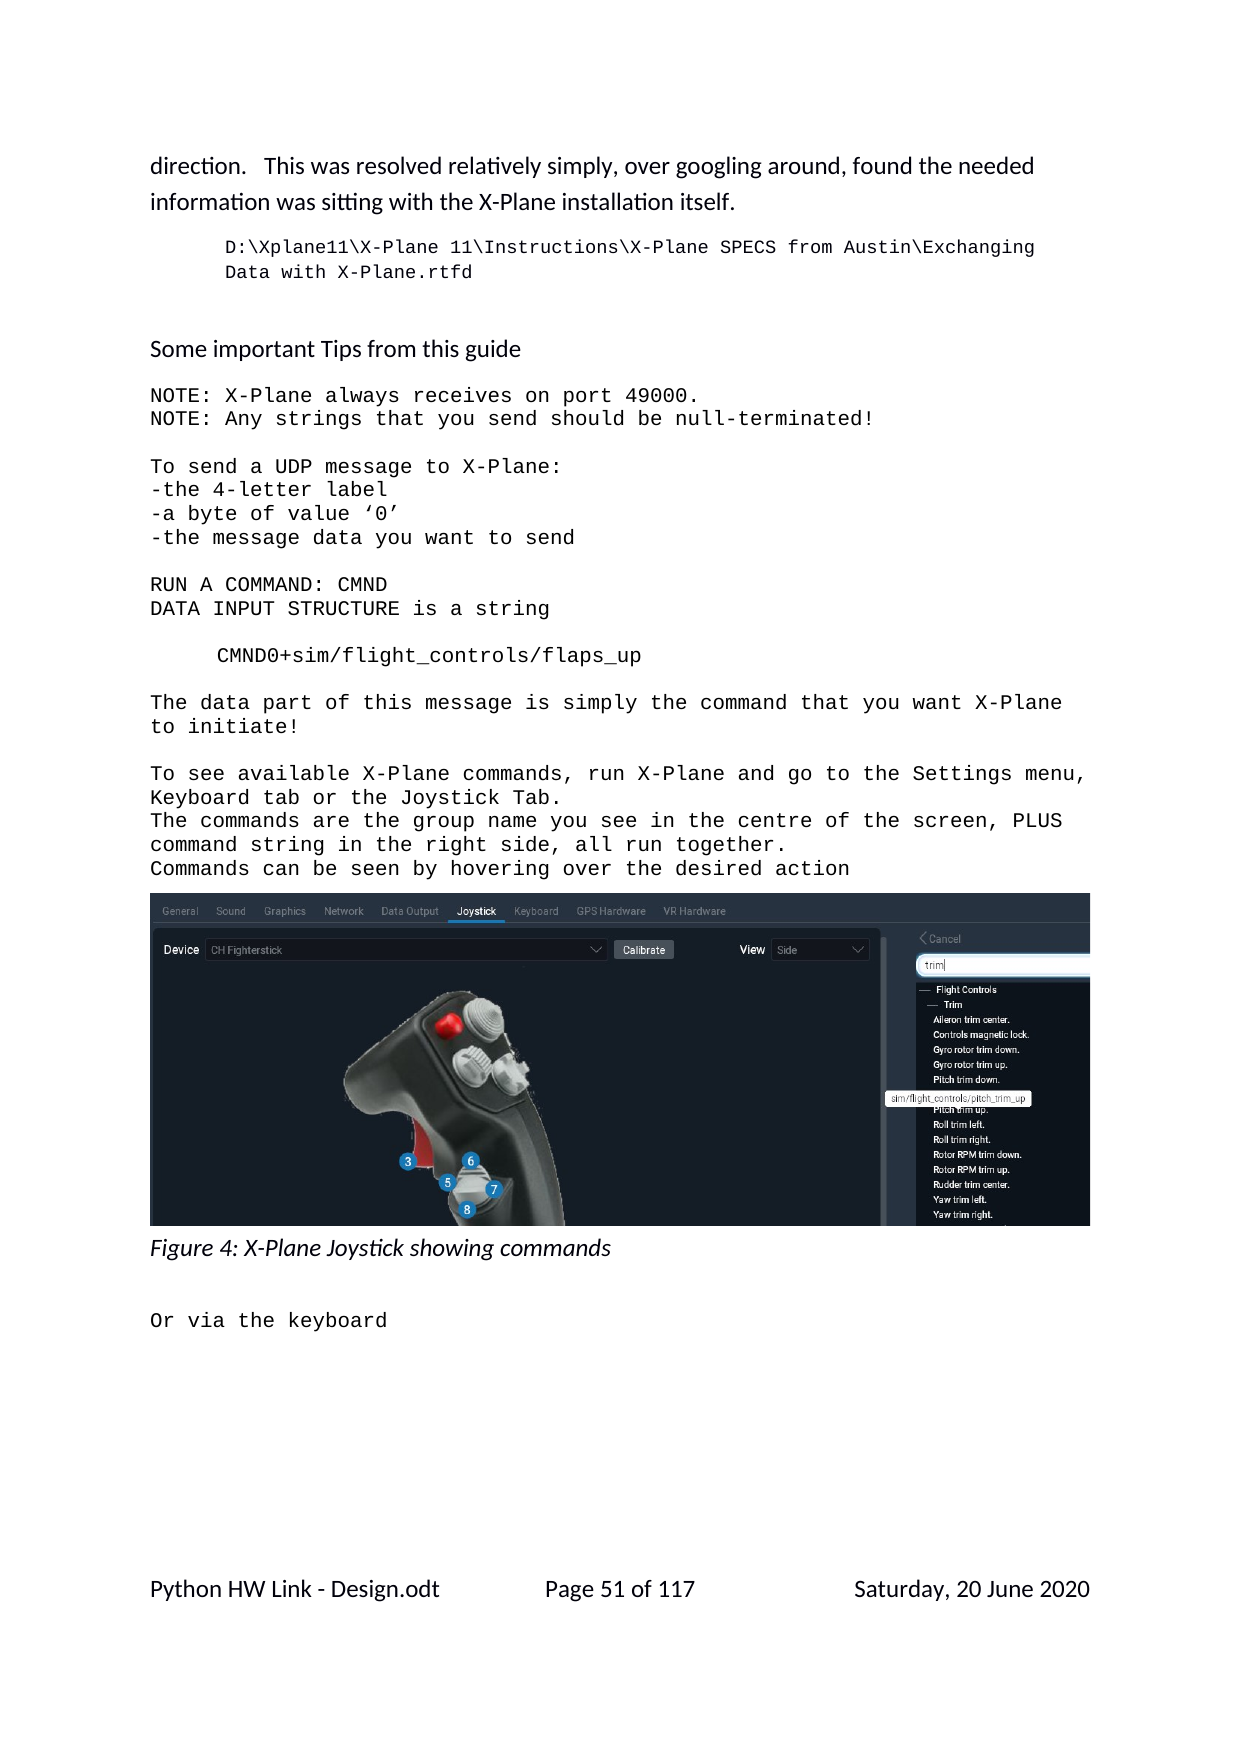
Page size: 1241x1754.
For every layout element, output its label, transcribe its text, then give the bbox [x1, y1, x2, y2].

text To see available X-Plane commands, run X-Plane and go to the Settings menu, Keyboard tab or the Joystick Tab. [150, 763, 1090, 810]
text To send a UDP message to X-Plane: [150, 456, 1090, 479]
text DATA INPUT STRUCTURE is a string [150, 598, 1090, 621]
text The data part of this message is simply the command that you want X-Plane to initiate! [150, 692, 1090, 739]
text Figure 4: X-Plane Joystick showing commands [150, 1226, 1090, 1262]
text CMND0+sim/flight_controls/flaps_up [150, 645, 1090, 668]
picture [150, 893, 1091, 1226]
text direction. This was resolved relatively simply, over googling around, found the needed information was sitting with the X-Plane installation itself. [150, 150, 1090, 217]
text -the message data you want to send [150, 527, 1090, 550]
text D:\Xplane11\X-Plane 11\Instructions\X-Plane SPECS from Austin\Exchanging Data with X-Plane.rtfd [225, 238, 1090, 284]
text Or via the keyboard [150, 1310, 1090, 1333]
text RUN A COMMAND: CMND [150, 574, 1090, 598]
text -a byte of value ‘0’ [150, 503, 1090, 527]
text Commands can be seen by hovering over the desired action [150, 858, 1090, 881]
text NOTE: X-Plane always receives on port 49000. [150, 385, 1090, 408]
text The commands are the group name you see in the centre of the screen, PLUS command string in the right side, all run together. [150, 810, 1090, 858]
text Some important Tips from this guide [150, 334, 1090, 364]
text NOTE: Any strings that you send should be null-terminated! [150, 408, 1090, 432]
text -the 4-letter label [150, 479, 1090, 503]
